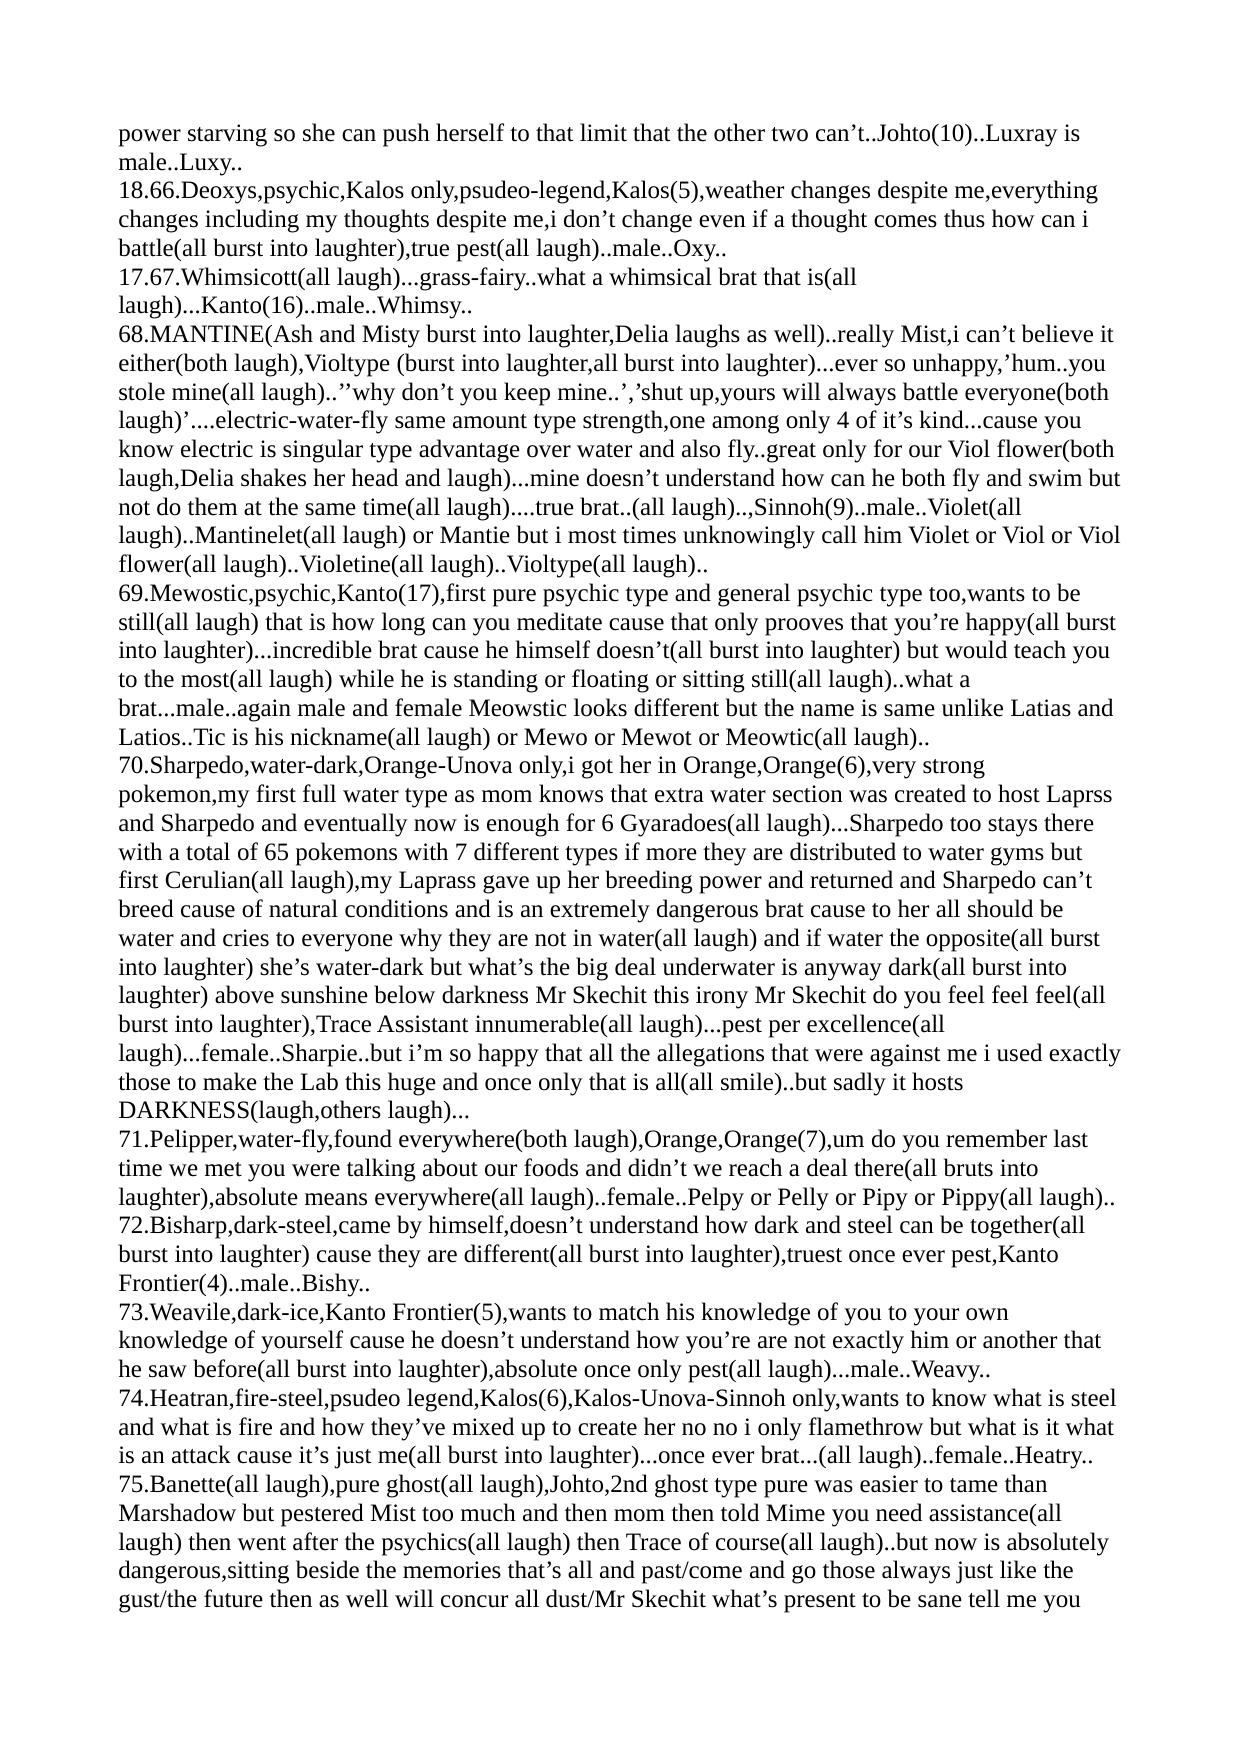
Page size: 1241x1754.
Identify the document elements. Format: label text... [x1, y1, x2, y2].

text 74.Heatran,fire-steel,psudeo legend,Kalos(6),Kalos-Unova-Sinnoh only,wants to know what is steel and what is fire and how they’ve mixed up to create her no no i only flamethrow but what is it what is an attack cause it’s just me(all burst into laughter)...once ever brat...(all laugh)..female..Heatry.. [118, 1383, 1122, 1469]
text 75.Banette(all laugh),pure ghost(all laugh),Johto,2nd ghost type pure was easier to tame than Marshadow but pestered Mist too much and then mom then told Mime you need assistance(all laugh) then went after the psychics(all laugh) then Trace of course(all laugh)..but now is absolutely dangerous,sitting beside the memories that’s all and past/come and go those always just like the gust/the future then as well will concur all dust/Mr Skechit what’s present to be sane tell me you [118, 1469, 1122, 1613]
text 73.Weavile,dark-ice,Kanto Frontier(5),wants to match his knowledge of you to your own knowledge of yourself cause he doesn’t understand how you’re are not exactly him or another that he saw before(all burst into laughter),absolute once only pest(all laugh)...male..Weavy.. [118, 1297, 1122, 1383]
text 72.Bisharp,dark-steel,came by himself,doesn’t understand how dark and steel can be together(all burst into laughter) cause they are different(all burst into laughter),truest once ever pest,Kanto Frontier(4)..male..Bishy.. [118, 1211, 1122, 1297]
text 18.66.Deoxys,psychic,Kalos only,psudeo-legend,Kalos(5),weather changes despite me,everything changes including my thoughts despite me,i don’t change even if a thought comes thus how can i battle(all burst into laughter),true pest(all laugh)..male..Oxy.. [118, 176, 1122, 262]
text 70.Sharpedo,water-dark,Orange-Unova only,i got her in Orange,Orange(6),very strong pokemon,my first full water type as mom knows that extra water section was created to host Laprss and Sharpedo and eventually now is enough for 6 Gyaradoes(all laugh)...Sharpedo too stays there with a total of 65 pokemons with 7 different types if more they are distributed to water gyms but first Cerulian(all laugh),my Laprass gave up her breeding power and returned and Sharpedo can’t breed cause of natural conditions and is an extremely dangerous brat cause to her all should be water and cries to everyone why they are not in water(all laugh) and if water the opposite(all burst into laughter) she’s water-dark but what’s the big deal underwater is anyway dark(all burst into laughter) above sunshine below darkness Mr Skechit this irony Mr Skechit do you feel feel feel(all burst into laughter),Trace Assistant innumerable(all laugh)...pest per excellence(all laugh)...female..Sharpie..but i’m so happy that all the allegations that were against me i used exactly those to make the Lab this huge and once only that is all(all smile)..but sadly it hosts DARKNESS(laugh,others laugh)... [118, 751, 1122, 1124]
text power starving so she can push herself to that limit that the other two can’t..Johto(10)..Luxray is male..Luxy.. [118, 118, 1122, 176]
text 69.Mewostic,psychic,Kanto(17),first pure psychic type and general psychic type too,wants to be still(all laugh) that is how long can you meditate cause that only prooves that you’re happy(all burst into laughter)...incredible brat cause he himself doesn’t(all burst into laughter) but would teach you to the most(all laugh) while he is standing or floating or sitting still(all laugh)..what a brat...male..again male and female Meowstic looks different but the name is same unlike Latias and Latios..Tic is his nickname(all laugh) or Mewo or Mewot or Meowtic(all laugh).. [118, 578, 1122, 751]
text 68.MANTINE(Ash and Misty burst into laughter,Delia laughs as well)..really Mist,i can’t believe it either(both laugh),Violtype (burst into laughter,all burst into laughter)...ever so unhappy,’hum..you stole mine(all laugh)..’’why don’t you keep mine..’,’shut up,yours will always battle everyone(both laugh)’....electric-water-fly same amount type strength,one among only 4 of it’s kind...cause you know electric is singular type advantage over water and also fly..great only for our Viol flower(both laugh,Delia shakes her head and laugh)...mine doesn’t understand how can he both fly and swim but not do them at the same time(all laugh)....true brat..(all laugh)..,Sinnoh(9)..male..Violet(all laugh)..Mantinelet(all laugh) or Mantie but i most times unknowingly call him Violet or Viol or Viol flower(all laugh)..Violetine(all laugh)..Violtype(all laugh).. [118, 319, 1122, 578]
text 71.Pelipper,water-fly,found everywhere(both laugh),Orange,Orange(7),um do you remember last time we met you were talking about our foods and didn’t we reach a deal there(all bruts into laughter),absolute means everywhere(all laugh)..female..Pelpy or Pelly or Pipy or Pippy(all laugh).. [118, 1124, 1122, 1211]
text 17.67.Whimsicott(all laugh)...grass-fairy..what a whimsical brat that is(all laugh)...Kanto(16)..male..Whimsy.. [118, 262, 1122, 319]
